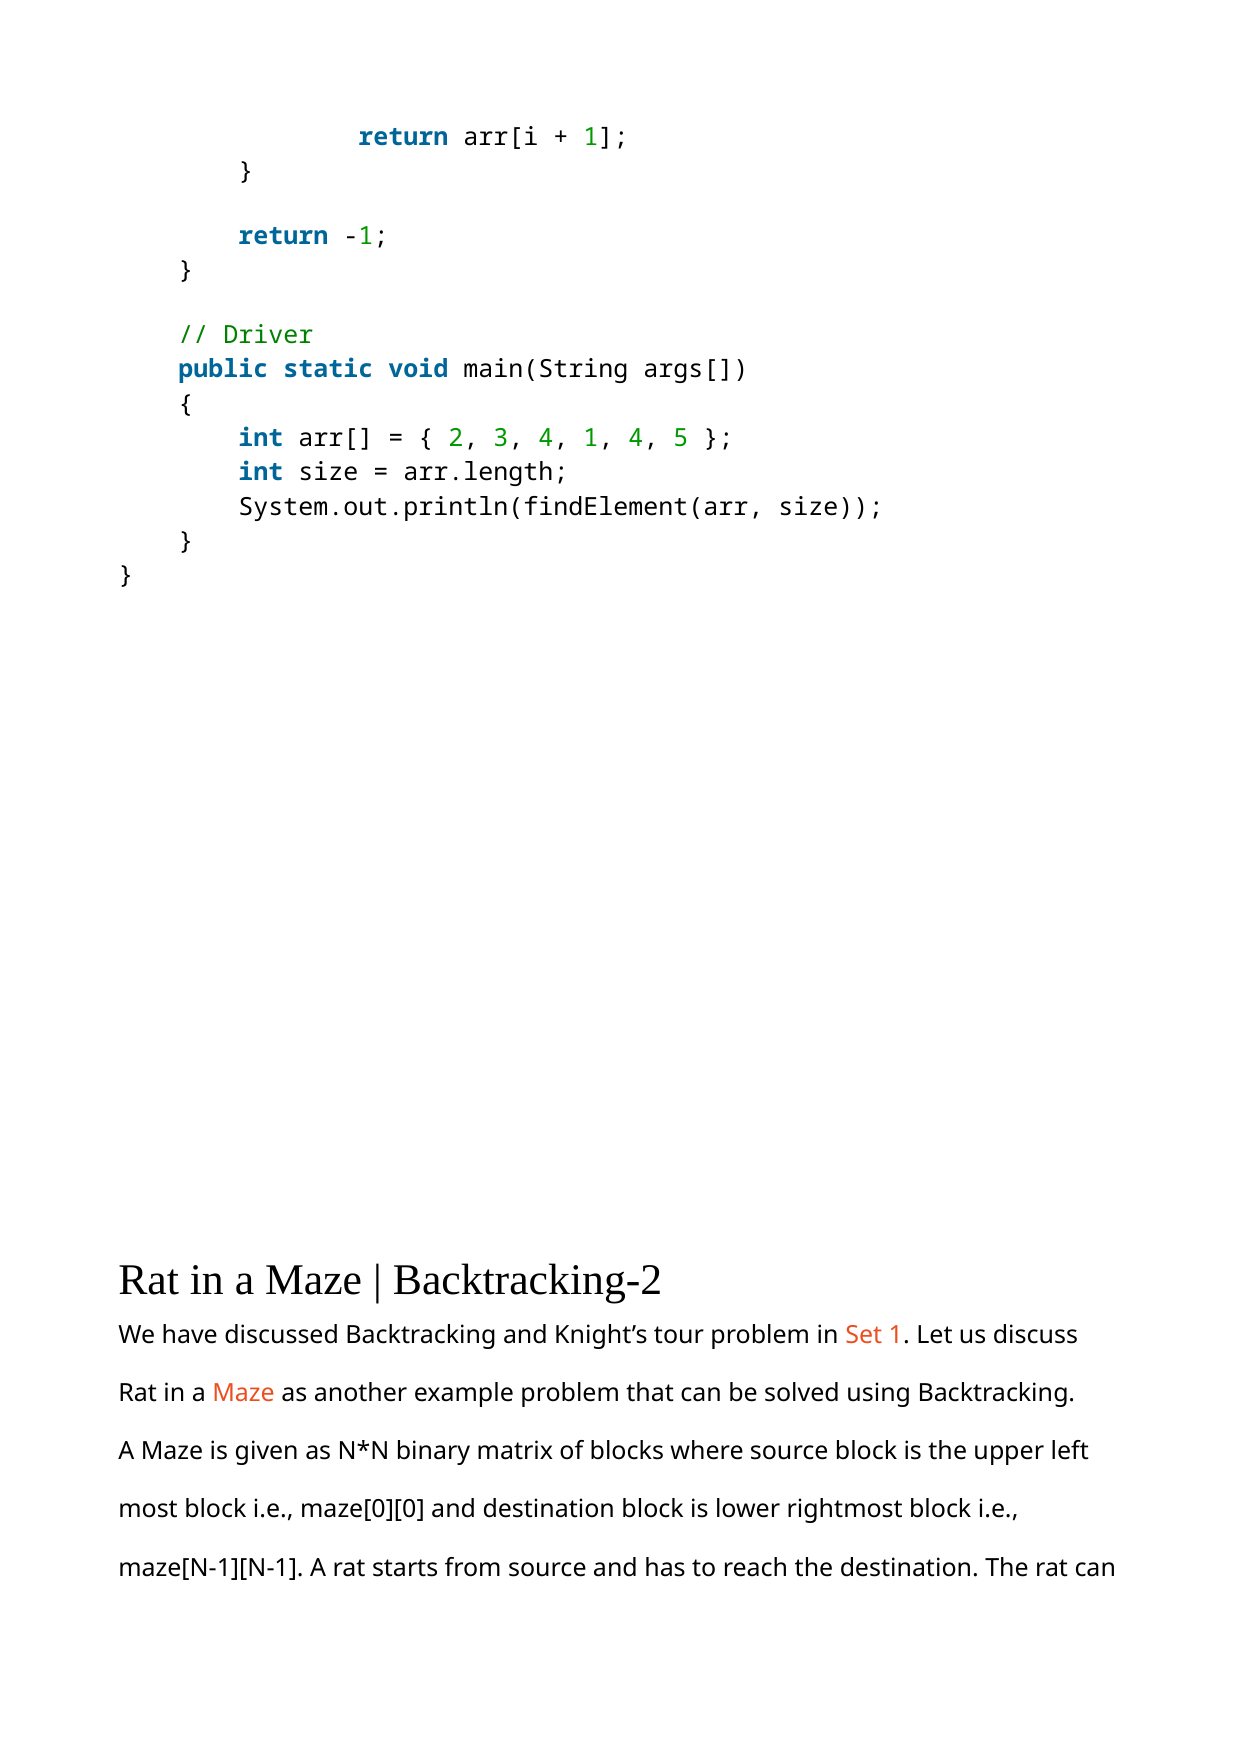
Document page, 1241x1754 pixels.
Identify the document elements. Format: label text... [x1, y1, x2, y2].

text { [118, 385, 1122, 420]
text int size = arr.length; [118, 454, 1122, 488]
text // Driver [118, 317, 1122, 351]
text return arr[i + 1]; [118, 118, 1122, 152]
text } [118, 557, 1122, 591]
text } [118, 522, 1122, 557]
text } [118, 252, 1122, 286]
text return -1; [118, 217, 1122, 252]
text A Maze is given as N*N binary matrix of blocks where source block is the upper left most block i.e., maze[0][0] and destination block is lower rightmost block i.e., maze[N-1][N-1]. A rat starts from source and has to reach the destination. The rat can [118, 1433, 1122, 1583]
text public static void main(String args[]) [118, 351, 1122, 385]
text System.out.println(findElement(arr, size)); [118, 488, 1122, 522]
text We have discussed Backtracking and Knight’s tour problem in Set 1. Let us discuss Rat in a Maze as another example problem that can be solved using Backtracking. [118, 1316, 1122, 1409]
subtitle Rat in a Maze | Backtracking-2 [118, 1254, 1122, 1304]
text } [118, 152, 1122, 187]
text int arr[] = { 2, 3, 4, 1, 4, 5 }; [118, 420, 1122, 454]
